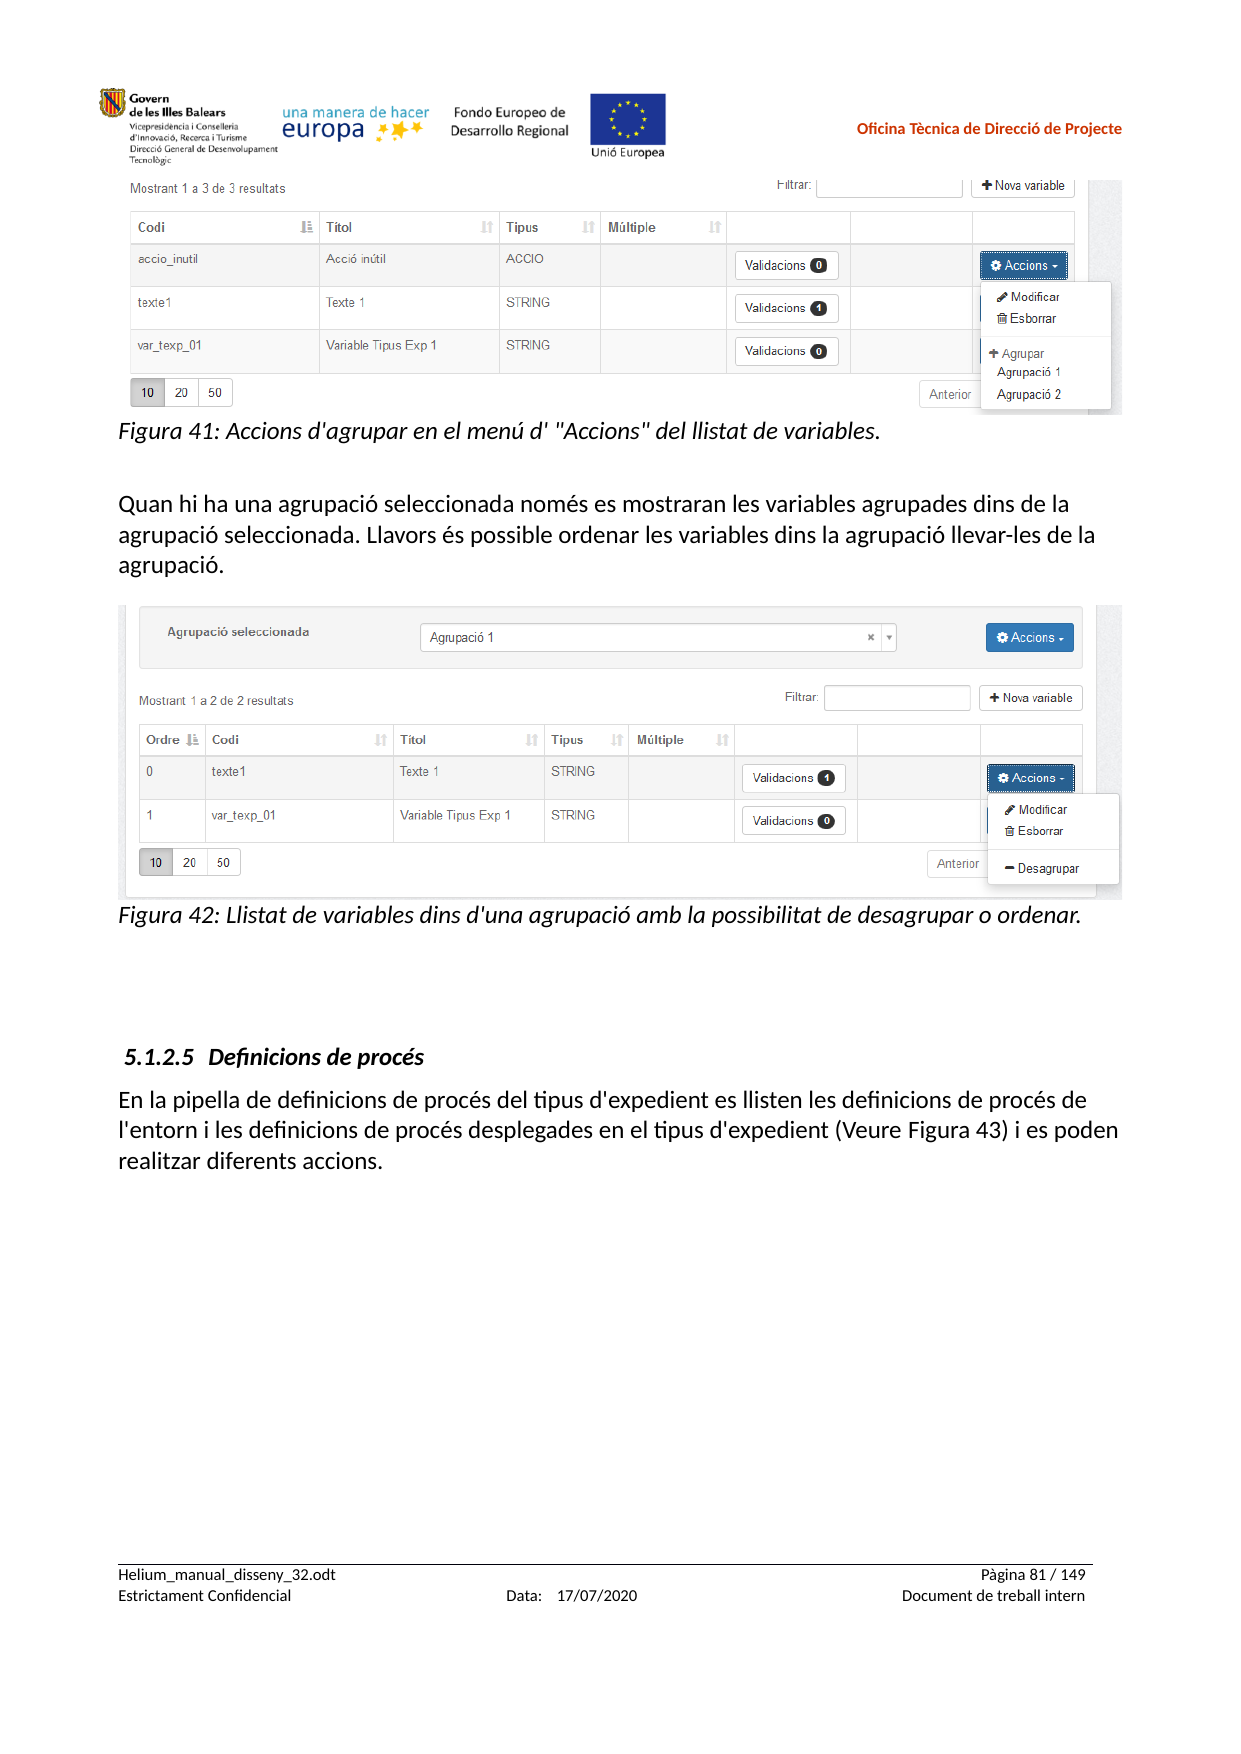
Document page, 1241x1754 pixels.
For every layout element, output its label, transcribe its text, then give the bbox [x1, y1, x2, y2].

text Figura 42: Llistat de variables dins d'una agrupació amb la possibilitat de desagrupar o ordenar. [118, 900, 1122, 930]
text En la pipella de definicions de procés del tipus d'expedient es llisten les definicions de procés de l'entorn i les definicions de procés desplegades en el tipus d'expedient (Veure Figura 43) i es poden realitzar diferents accions. [118, 1084, 1122, 1175]
text Figura 41: Accions d'agrupar en el menú d' "Accions" del llistat de variables. [118, 415, 1122, 445]
picture [99, 87, 668, 166]
picture [118, 605, 1123, 900]
subtitle Definicions de procés [118, 1041, 1122, 1071]
picture [118, 180, 1123, 415]
text Quan hi ha una agrupació seleccionada només es mostraran les variables agrupades dins de la agrupació seleccionada. Llavors és possible ordenar les variables dins la agrupació llevar-les de la agrupació. [118, 488, 1122, 580]
